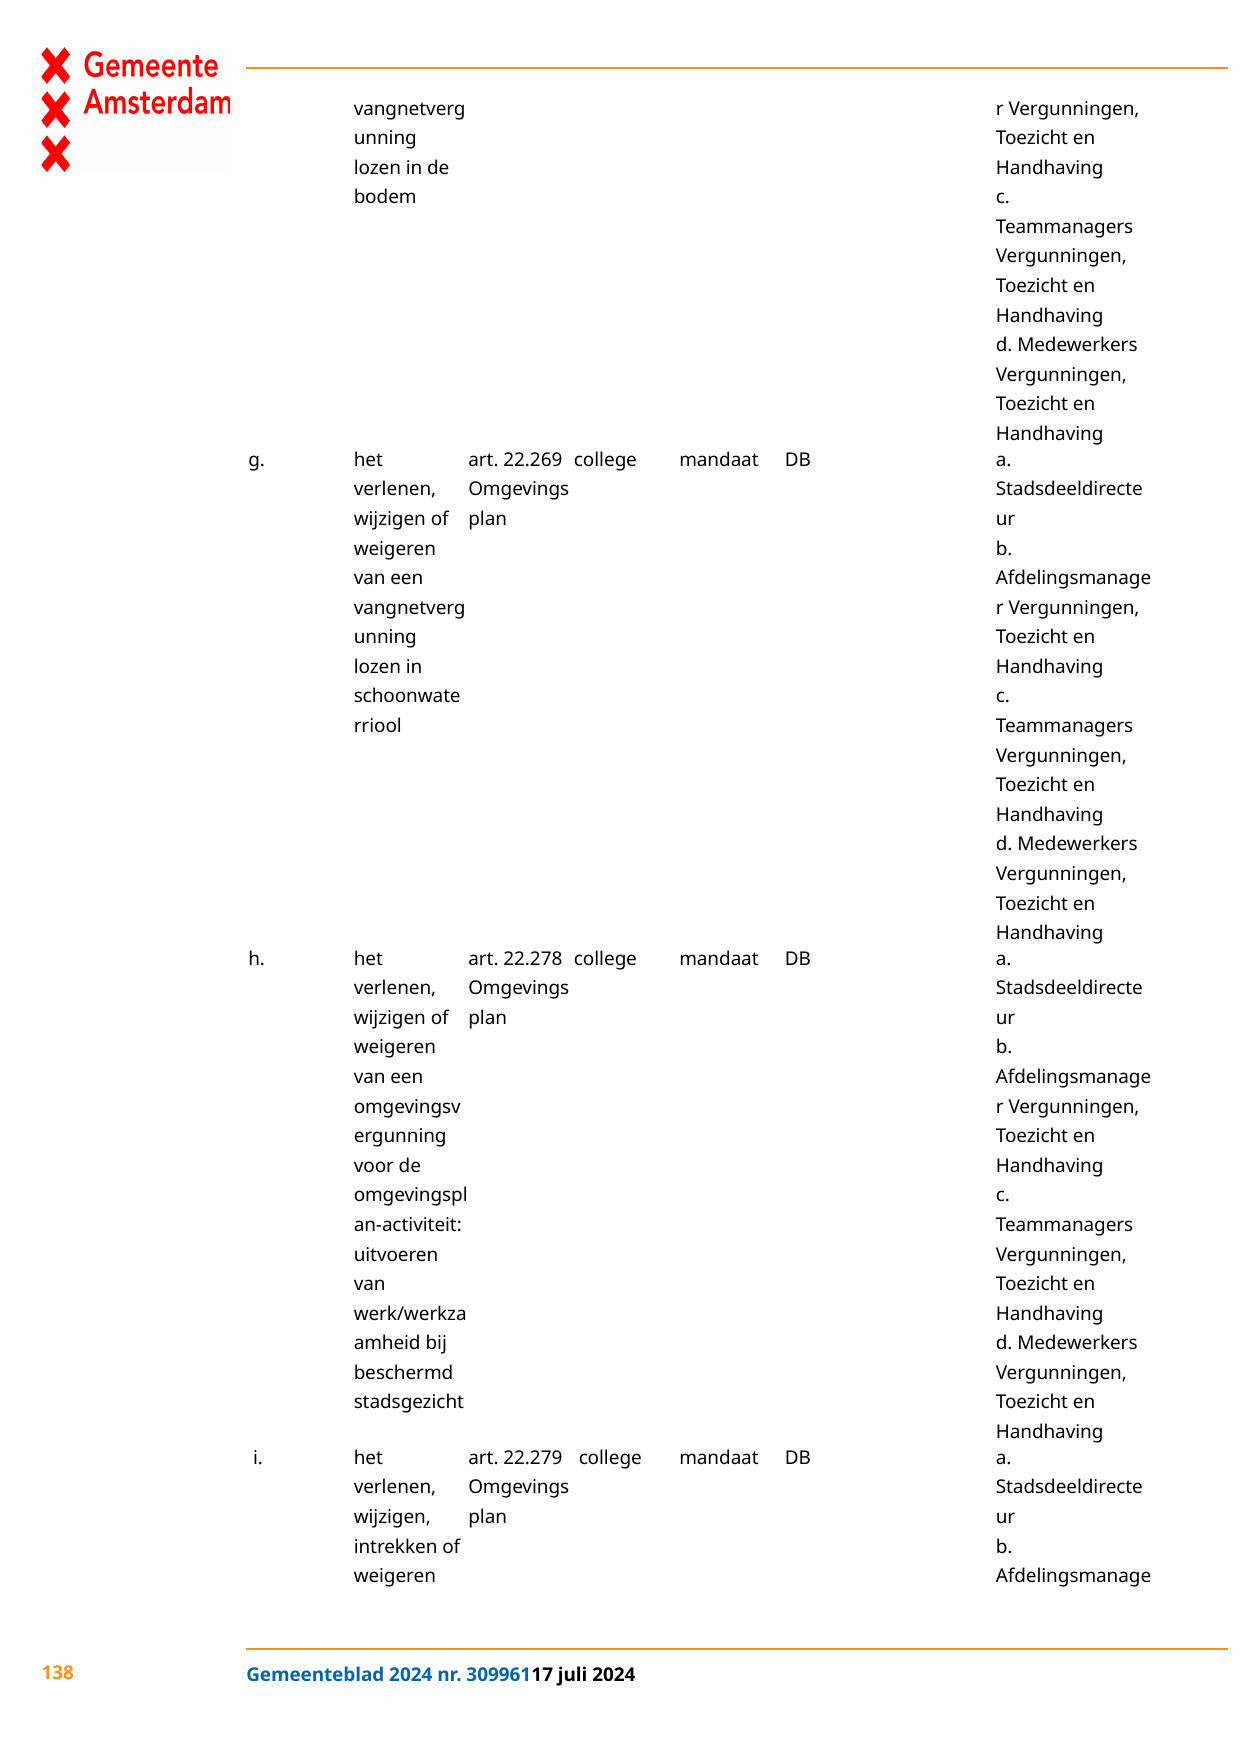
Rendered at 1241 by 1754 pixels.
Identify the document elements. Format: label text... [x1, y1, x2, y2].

picture [41, 47, 231, 172]
table_cell mandaat [679, 945, 784, 1444]
table_cell [890, 1444, 996, 1588]
table_cell [890, 945, 996, 1444]
table_cell art. 22.269 Omgevingsplan [468, 446, 574, 945]
table_cell het verlenen, wijzigen of weigeren van een vangnetvergunning lozen in schoonwaterriool [354, 446, 468, 945]
table_cell [679, 95, 784, 446]
table_cell college [574, 945, 679, 1444]
table_cell [248, 95, 353, 446]
table_cell g. [248, 446, 353, 945]
table_cell DB [785, 1444, 890, 1588]
table_cell h. [248, 945, 353, 1444]
table_cell [890, 446, 996, 945]
table_cell i. [248, 1444, 353, 1588]
table_cell mandaat [679, 1444, 784, 1588]
table_cell DB [785, 446, 890, 945]
table_cell a. Stadsdeeldirecteur b. Afdelingsmanage [996, 1444, 1152, 1588]
table_cell art. 22.278 Omgevingsplan [468, 945, 574, 1444]
table_cell a. Stadsdeeldirecteur b. Afdelingsmanager Vergunningen, Toezicht en Handhaving c. Teammanagers Vergunningen, Toezicht en Handhaving d. Medewerkers Vergunningen, Toezicht en Handhaving [996, 446, 1152, 945]
table_cell mandaat [679, 446, 784, 945]
table_cell DB [785, 945, 890, 1444]
table_cell college [574, 446, 679, 945]
table_cell college [574, 1444, 679, 1588]
table_cell a. Stadsdeeldirecteur b. Afdelingsmanager Vergunningen, Toezicht en Handhaving c. Teammanagers Vergunningen, Toezicht en Handhaving d. Medewerkers Vergunningen, Toezicht en Handhaving [996, 945, 1152, 1444]
table_cell [468, 95, 574, 446]
table_cell het verlenen, wijzigen, intrekken of weigeren [354, 1444, 468, 1588]
table_cell [890, 95, 996, 446]
table_cell r Vergunningen, Toezicht en Handhaving c. Teammanagers Vergunningen, Toezicht en Handhaving d. Medewerkers Vergunningen, Toezicht en Handhaving [996, 95, 1152, 446]
table_cell vangnetvergunning lozen in de bodem [354, 95, 468, 446]
table_cell [785, 95, 890, 446]
table_cell art. 22.279 Omgevingsplan [468, 1444, 574, 1588]
table_cell het verlenen, wijzigen of weigeren van een omgevingsvergunning voor de omgevingsplan-activiteit: uitvoeren van werk/werkzaamheid bij beschermd stadsgezicht [354, 945, 468, 1444]
table_cell [574, 95, 679, 446]
